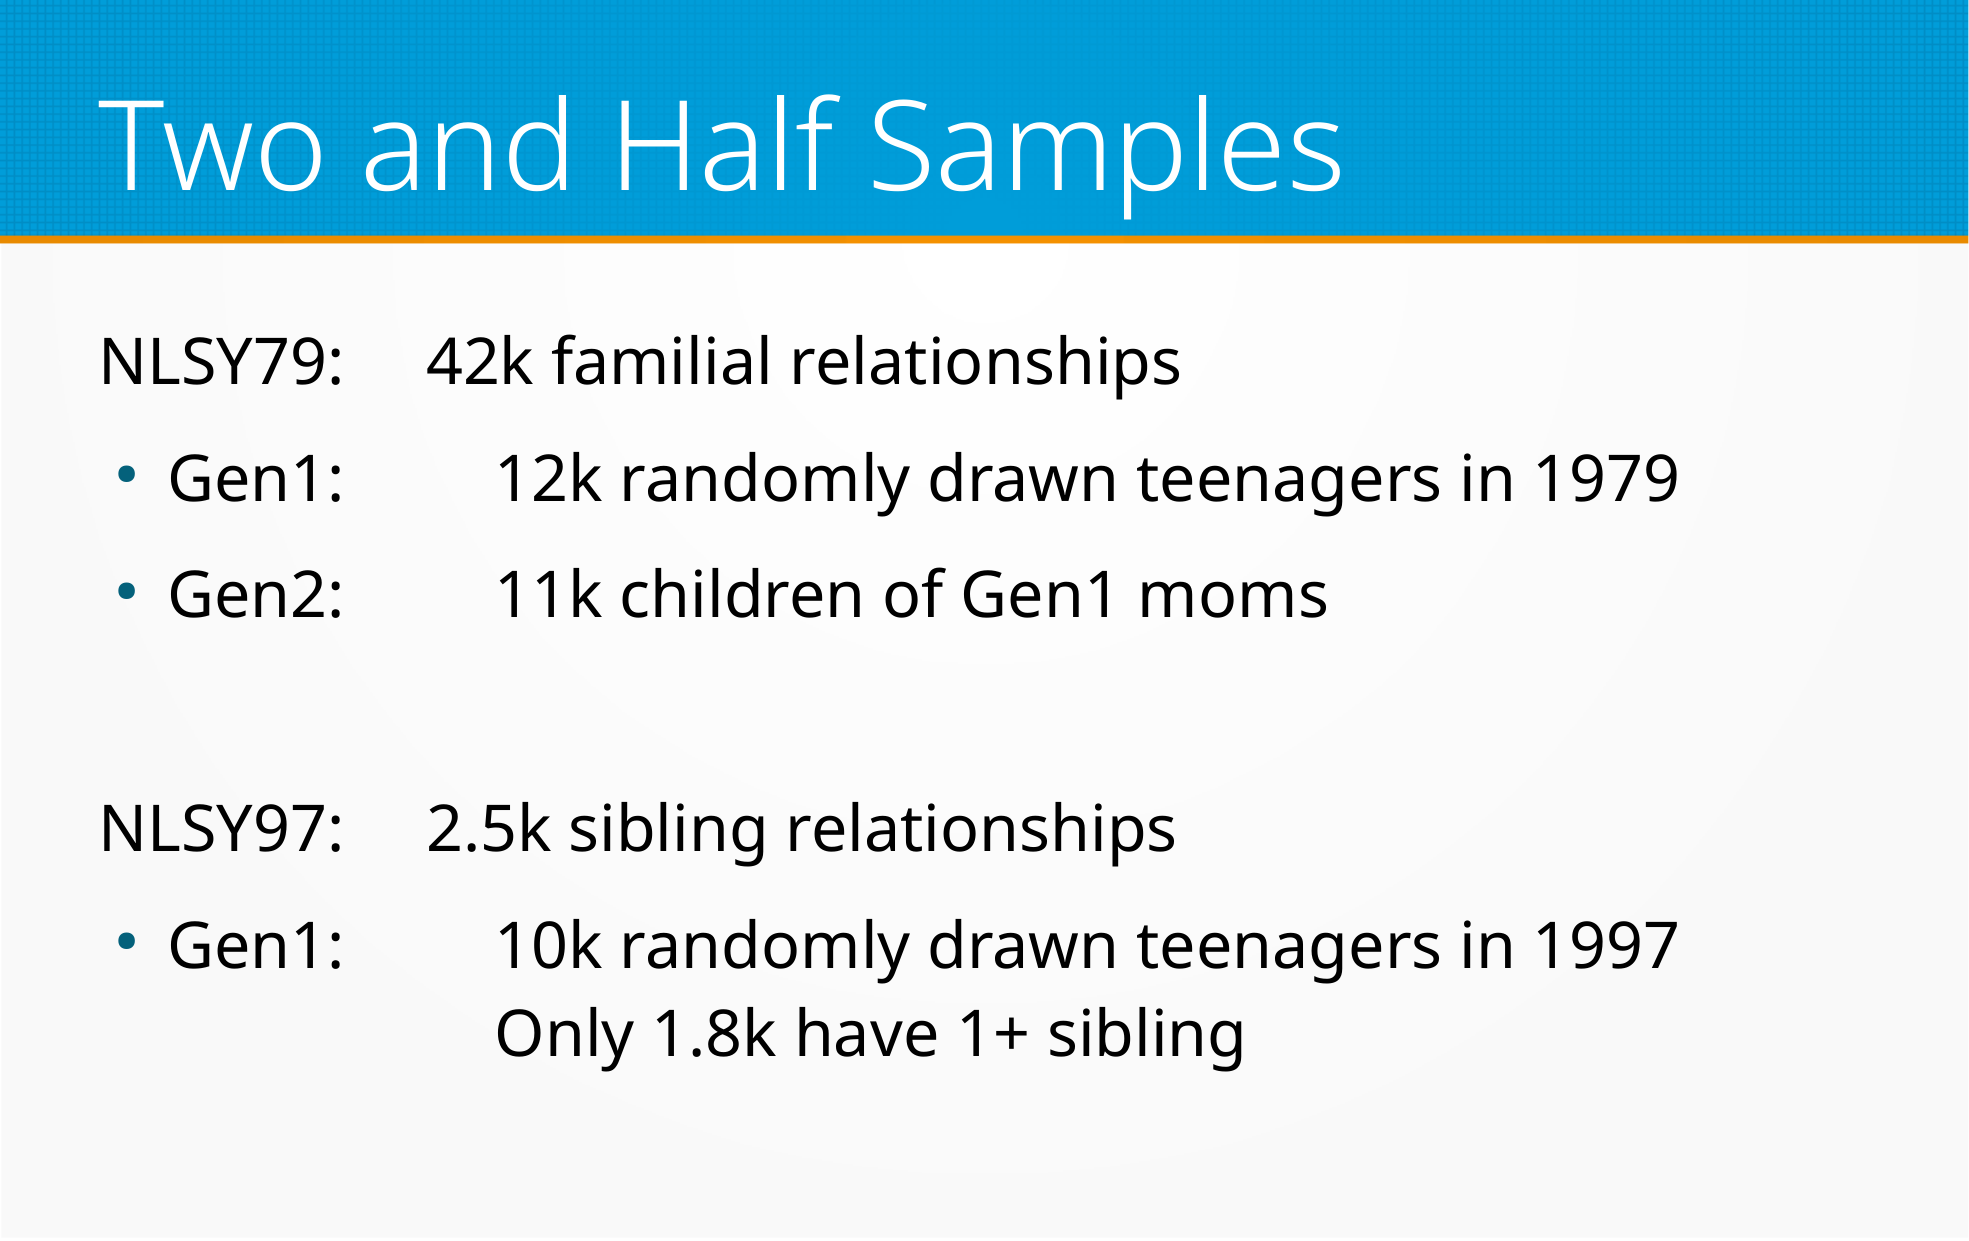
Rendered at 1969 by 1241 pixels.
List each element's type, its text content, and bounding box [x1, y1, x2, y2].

list NLSY79: 42k familial relationships Gen1: 12k randomly drawn teenagers in 1979 Gen2: 11k children of Gen1 moms NLSY97: 2.5k sibling relationships Gen1: 10k randomly drawn teenagers in 1997 Only 1.8k have 1+ sibling [98, 315, 1861, 1081]
picture [0, 236, 1969, 1241]
title Two and Half Samples [98, 19, 1870, 227]
